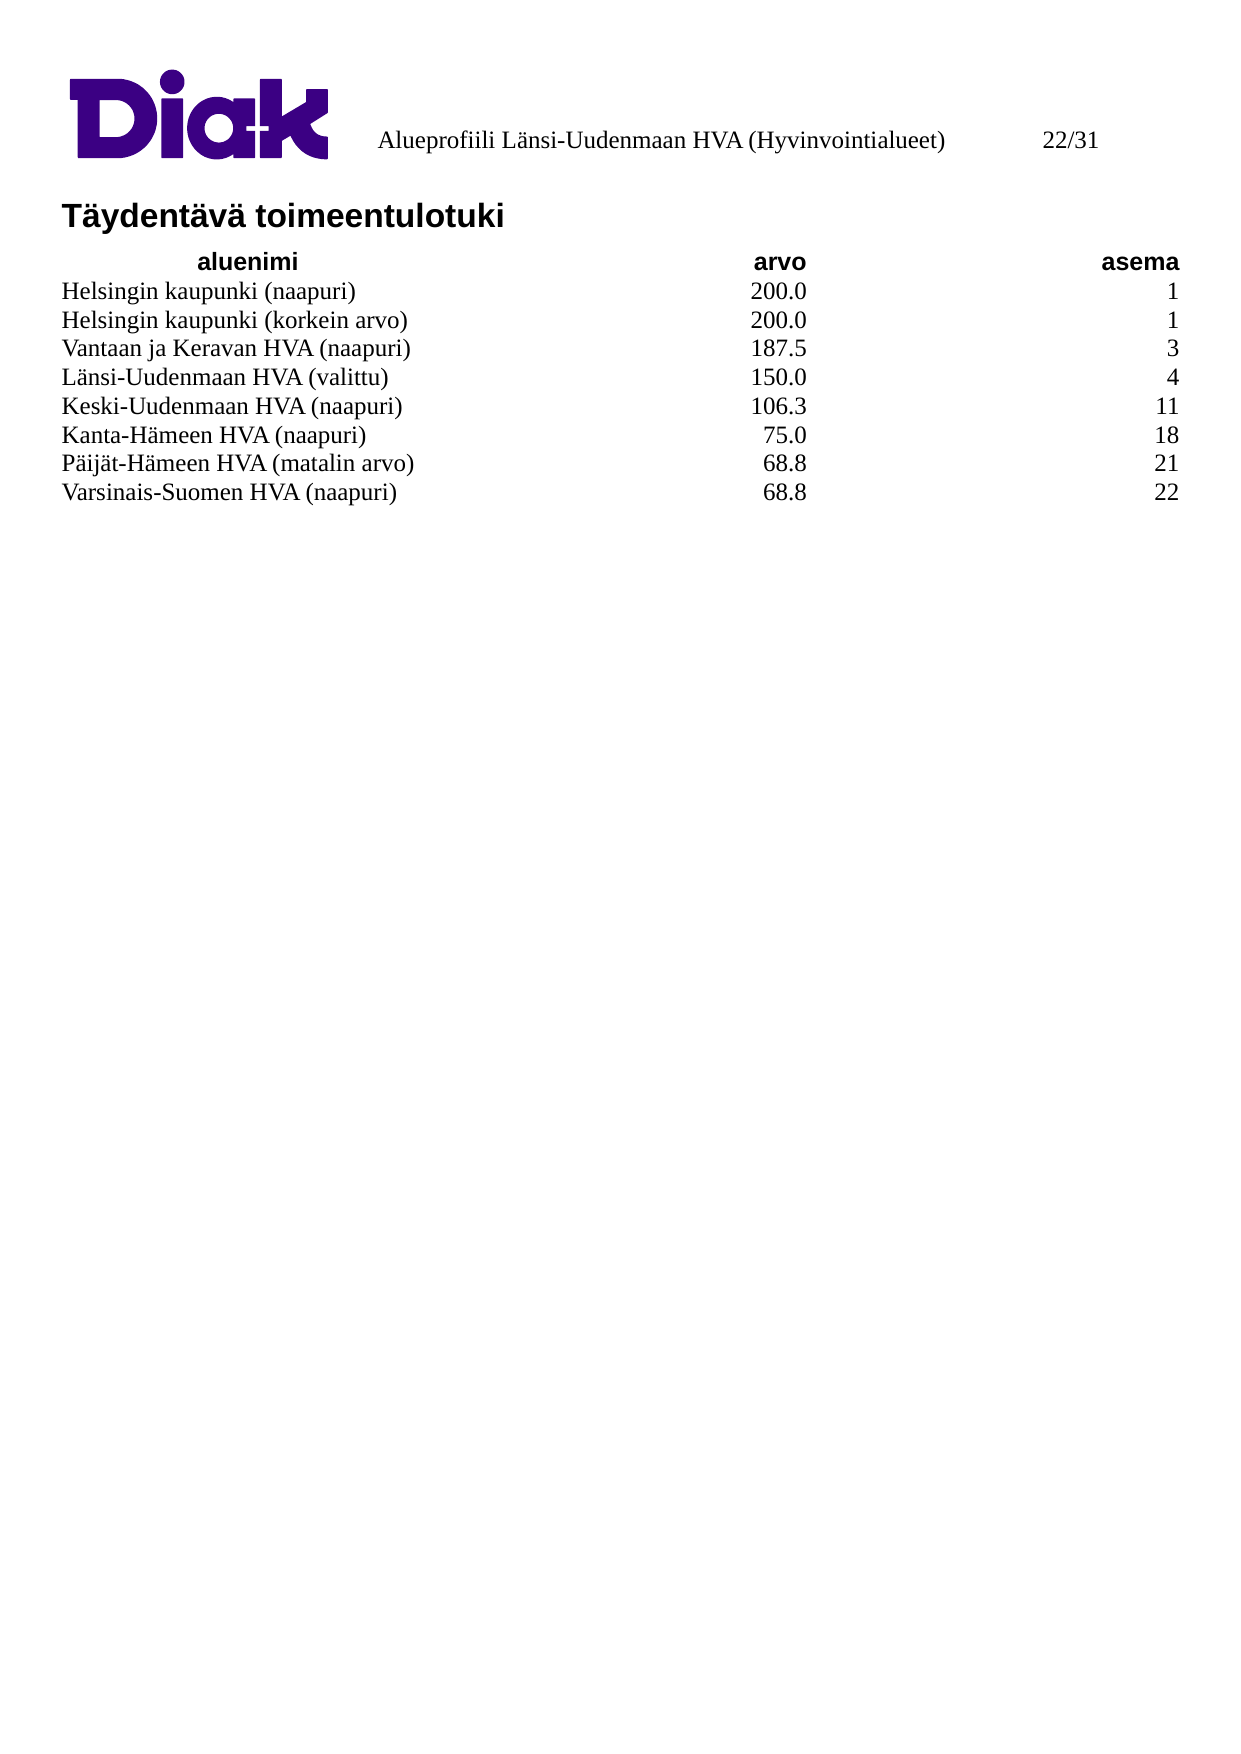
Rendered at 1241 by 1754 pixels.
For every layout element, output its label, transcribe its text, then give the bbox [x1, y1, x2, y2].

table_cell 11 [806, 391, 1179, 420]
table_header asema [806, 247, 1179, 276]
subtitle Täydentävä toimeentulotuki [61, 196, 1179, 235]
table_cell 4 [806, 362, 1179, 391]
table_cell 22 [806, 477, 1179, 506]
table_cell 21 [806, 449, 1179, 477]
table_header arvo [434, 247, 806, 276]
table_cell 3 [806, 334, 1179, 362]
table_cell 1 [806, 276, 1179, 305]
table_cell Keski-Uudenmaan HVA (naapuri) [61, 391, 434, 420]
table_cell 200.0 [434, 276, 806, 305]
table_cell 68.8 [434, 449, 806, 477]
table_cell 200.0 [434, 305, 806, 333]
table_cell 150.0 [434, 362, 806, 391]
table_cell 187.5 [434, 334, 806, 362]
table_cell Varsinais-Suomen HVA (naapuri) [61, 477, 434, 506]
table_cell 106.3 [434, 391, 806, 420]
table_cell 1 [806, 305, 1179, 333]
table_cell Päijät-Hämeen HVA (matalin arvo) [61, 449, 434, 477]
table_cell Helsingin kaupunki (korkein arvo) [61, 305, 434, 333]
table_cell Kanta-Hämeen HVA (naapuri) [61, 420, 434, 448]
table_cell 75.0 [434, 420, 806, 448]
table_header aluenimi [61, 247, 434, 276]
table_cell Helsingin kaupunki (naapuri) [61, 276, 434, 305]
table_cell Vantaan ja Keravan HVA (naapuri) [61, 334, 434, 362]
table_cell 68.8 [434, 477, 806, 506]
table_cell Länsi-Uudenmaan HVA (valittu) [61, 362, 434, 391]
table_cell 18 [806, 420, 1179, 448]
